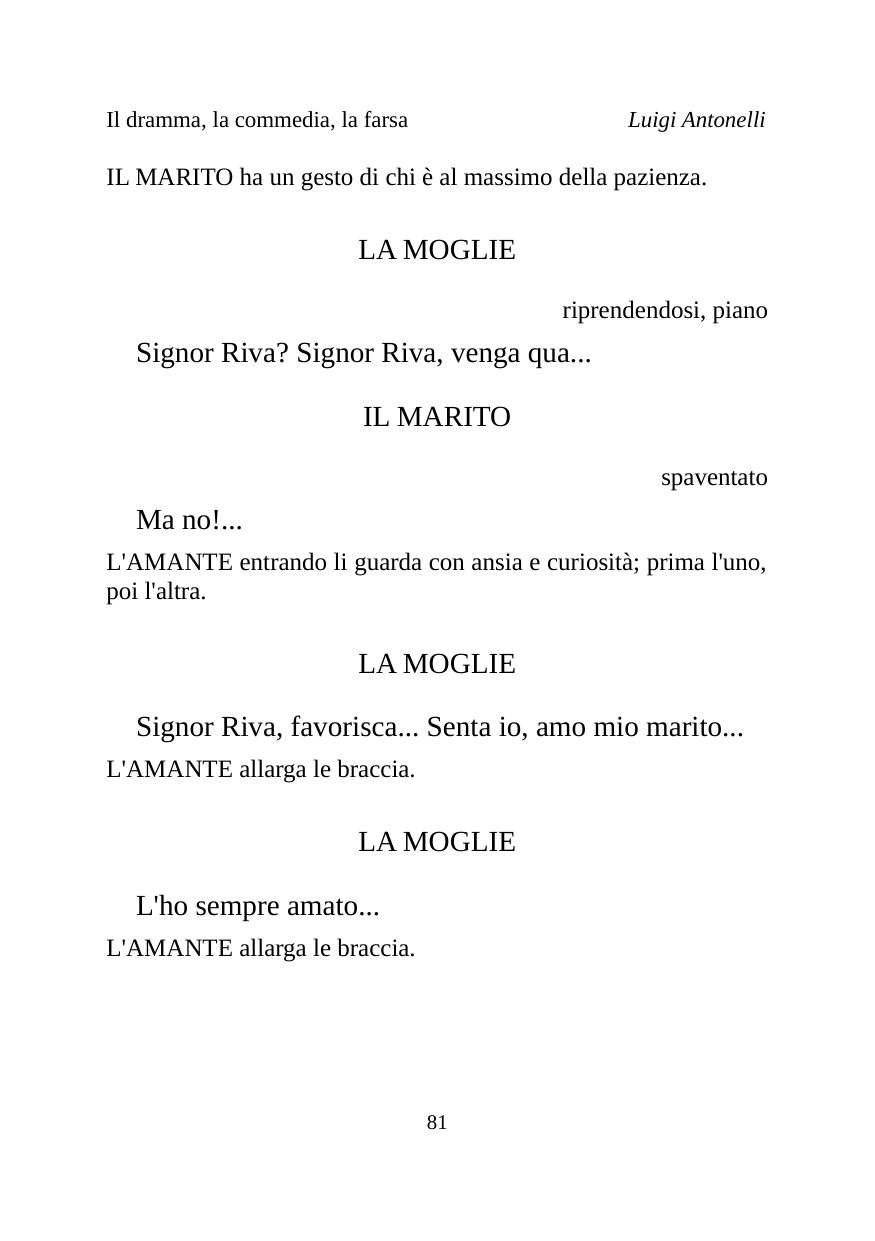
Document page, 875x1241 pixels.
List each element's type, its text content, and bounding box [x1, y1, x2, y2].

text L'AMANTE entrando li guarda con ansia e curiosità; prima l'uno, poi l'altra. [106, 547, 768, 605]
text Signor Riva? Signor Riva, venga qua... [106, 336, 768, 369]
text L'ho sempre amato... [106, 888, 768, 921]
text LA MOGLIE [106, 824, 768, 858]
text Signor Riva, favorisca... Senta io, amo mio marito... [106, 709, 768, 743]
text L'AMANTE allarga le braccia. [106, 933, 768, 962]
text Ma no!... [106, 502, 768, 536]
text IL MARITO ha un gesto di chi è al massimo della pazienza. [106, 162, 768, 191]
text LA MOGLIE [106, 232, 768, 266]
text IL MARITO [106, 399, 768, 432]
text riprendendosi, piano [431, 295, 768, 324]
text L'AMANTE allarga le braccia. [106, 754, 768, 783]
text spaventato [431, 462, 768, 490]
text LA MOGLIE [106, 646, 768, 680]
